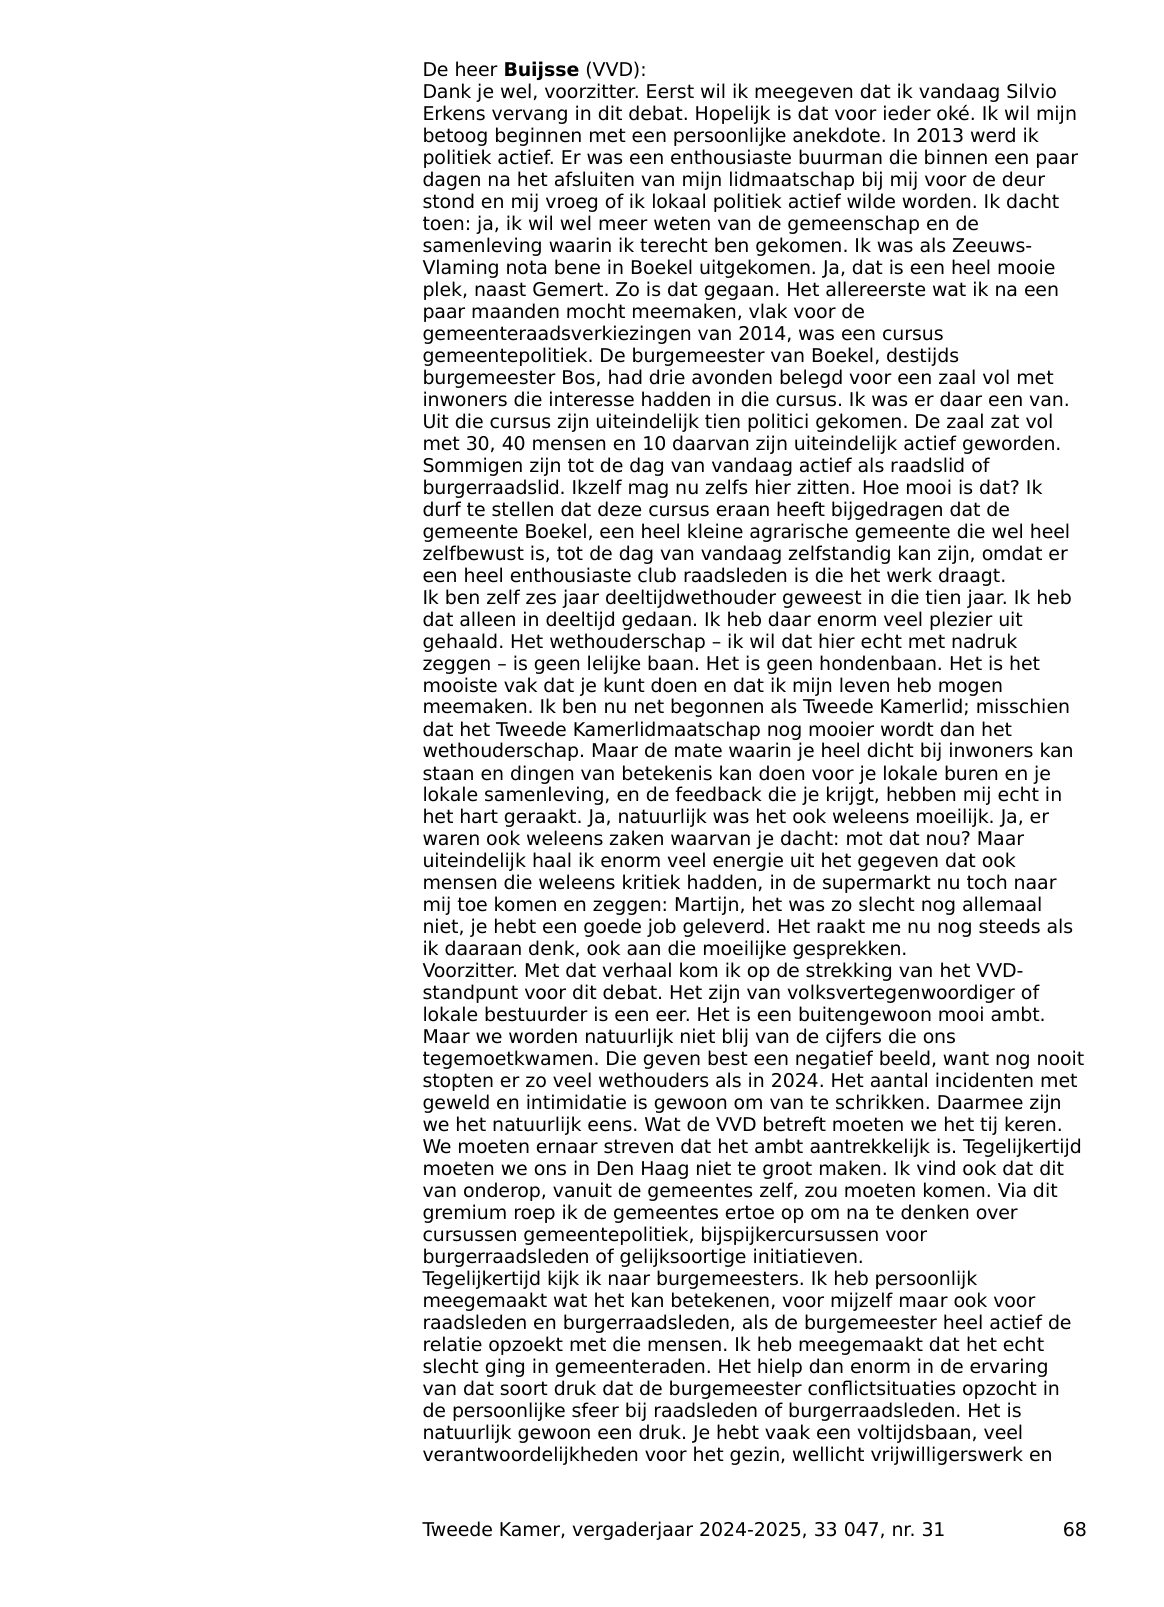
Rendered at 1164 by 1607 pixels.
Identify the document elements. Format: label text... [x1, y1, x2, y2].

text Dank je wel, voorzitter. Eerst wil ik meegeven dat ik vandaag Silvio Erkens vervang in dit debat. Hopelijk is dat voor ieder oké. Ik wil mijn betoog beginnen met een persoonlijke anekdote. In 2013 werd ik politiek actief. Er was een enthousiaste buurman die binnen een paar dagen na het afsluiten van mijn lidmaatschap bij mij voor de deur stond en mij vroeg of ik lokaal politiek actief wilde worden. Ik dacht toen: ja, ik wil wel meer weten van de gemeenschap en de samenleving waarin ik terecht ben gekomen. Ik was als Zeeuws-Vlaming nota bene in Boekel uitgekomen. Ja, dat is een heel mooie plek, naast Gemert. Zo is dat gegaan. Het allereerste wat ik na een paar maanden mocht meemaken, vlak voor de gemeenteraadsverkiezingen van 2014, was een cursus gemeentepolitiek. De burgemeester van Boekel, destijds burgemeester Bos, had drie avonden belegd voor een zaal vol met inwoners die interesse hadden in die cursus. Ik was er daar een van. Uit die cursus zijn uiteindelijk tien politici gekomen. De zaal zat vol met 30, 40 mensen en 10 daarvan zijn uiteindelijk actief geworden. Sommigen zijn tot de dag van vandaag actief als raadslid of burgerraadslid. Ikzelf mag nu zelfs hier zitten. Hoe mooi is dat? Ik durf te stellen dat deze cursus eraan heeft bijgedragen dat de gemeente Boekel, een heel kleine agrarische gemeente die wel heel zelfbewust is, tot de dag van vandaag zelfstandig kan zijn, omdat er een heel enthousiaste club raadsleden is die het werk draagt. [422, 81, 1087, 587]
text Ik ben zelf zes jaar deeltijdwethouder geweest in die tien jaar. Ik heb dat alleen in deeltijd gedaan. Ik heb daar enorm veel plezier uit gehaald. Het wethouderschap – ik wil dat hier echt met nadruk zeggen – is geen lelijke baan. Het is geen hondenbaan. Het is het mooiste vak dat je kunt doen en dat ik mijn leven heb mogen meemaken. Ik ben nu net begonnen als Tweede Kamerlid; misschien dat het Tweede Kamerlidmaatschap nog mooier wordt dan het wethouderschap. Maar de mate waarin je heel dicht bij inwoners kan staan en dingen van betekenis kan doen voor je lokale buren en je lokale samenleving, en de feedback die je krijgt, hebben mij echt in het hart geraakt. Ja, natuurlijk was het ook weleens moeilijk. Ja, er waren ook weleens zaken waarvan je dacht: mot dat nou? Maar uiteindelijk haal ik enorm veel energie uit het gegeven dat ook mensen die weleens kritiek hadden, in de supermarkt nu toch naar mij toe komen en zeggen: Martijn, het was zo slecht nog allemaal niet, je hebt een goede job geleverd. Het raakt me nu nog steeds als ik daaraan denk, ook aan die moeilijke gesprekken. [422, 587, 1087, 960]
text Tegelijkertijd kijk ik naar burgemeesters. Ik heb persoonlijk meegemaakt wat het kan betekenen, voor mijzelf maar ook voor raadsleden en burgerraadsleden, als de burgemeester heel actief de relatie opzoekt met die mensen. Ik heb meegemaakt dat het echt slecht ging in gemeenteraden. Het hielp dan enorm in de ervaring van dat soort druk dat de burgemeester conflictsituaties opzocht in de persoonlijke sfeer bij raadsleden of burgerraadsleden. Het is natuurlijk gewoon een druk. Je hebt vaak een voltijdsbaan, veel verantwoordelijkheden voor het gezin, wellicht vrijwilligerswerk en [422, 1268, 1087, 1466]
text De heer Buijsse (VVD): [422, 59, 1087, 81]
text Voorzitter. Met dat verhaal kom ik op de strekking van het VVD-standpunt voor dit debat. Het zijn van volksvertegenwoordiger of lokale bestuurder is een eer. Het is een buitengewoon mooi ambt. Maar we worden natuurlijk niet blij van de cijfers die ons tegemoetkwamen. Die geven best een negatief beeld, want nog nooit stopten er zo veel wethouders als in 2024. Het aantal incidenten met geweld en intimidatie is gewoon om van te schrikken. Daarmee zijn we het natuurlijk eens. Wat de VVD betreft moeten we het tij keren. We moeten ernaar streven dat het ambt aantrekkelijk is. Tegelijkertijd moeten we ons in Den Haag niet te groot maken. Ik vind ook dat dit van onderop, vanuit de gemeentes zelf, zou moeten komen. Via dit gremium roep ik de gemeentes ertoe op om na te denken over cursussen gemeentepolitiek, bijspijkercursussen voor burgerraadsleden of gelijksoortige initiatieven. [422, 960, 1087, 1268]
